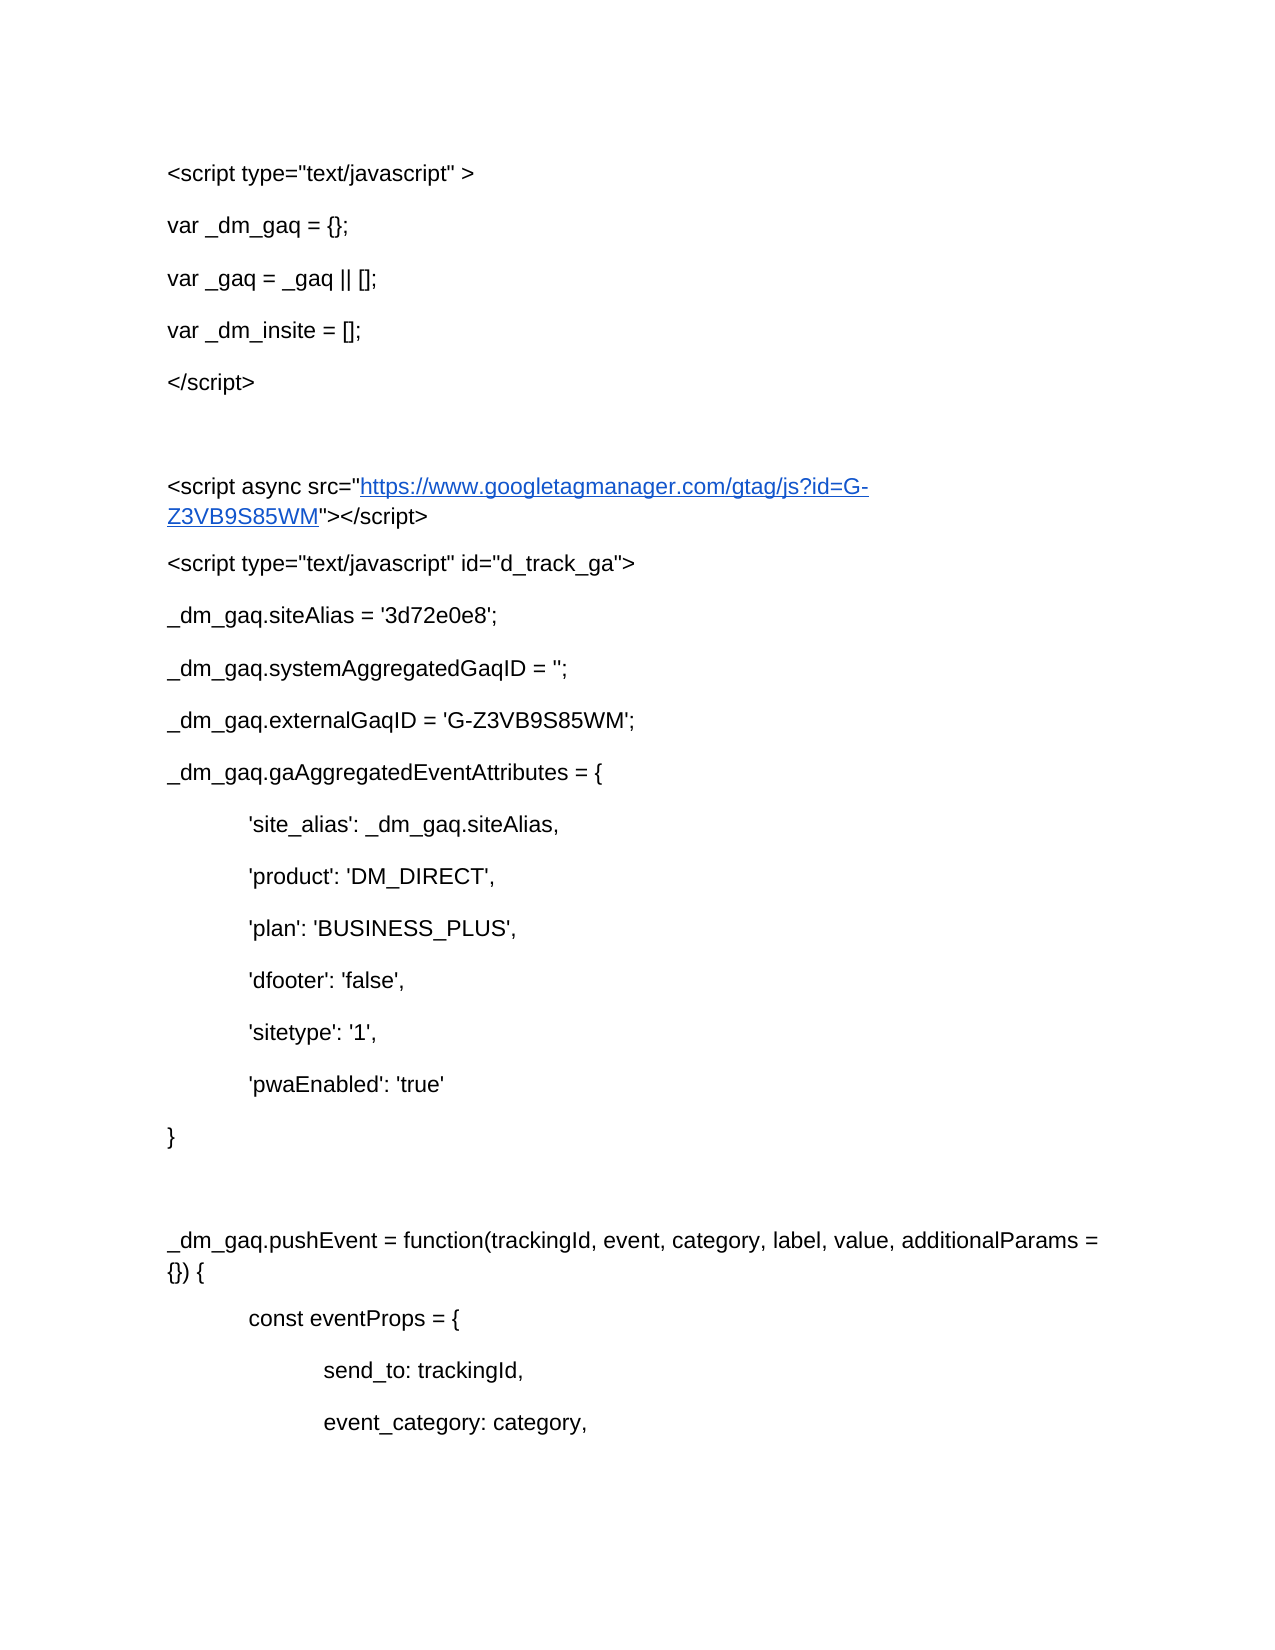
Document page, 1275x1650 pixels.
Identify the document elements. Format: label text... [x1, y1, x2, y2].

table_cell <script type="text/javascript" > [157, 150, 1125, 202]
table_cell [150, 1399, 157, 1451]
table_cell 'sitetype': '1', [157, 1009, 1125, 1061]
table_cell [150, 853, 157, 904]
table_cell 'site_alias': _dm_gaq.siteAlias, [157, 800, 1125, 852]
table_cell <script type="text/javascript" id="d_track_ga"> [157, 540, 1125, 592]
table_cell [150, 696, 157, 748]
table_cell [157, 410, 1125, 462]
table_cell </script> [157, 358, 1125, 410]
table_cell [150, 540, 157, 592]
table_cell [150, 1165, 157, 1217]
table_cell _dm_gaq.siteAlias = '3d72e0e8'; [157, 592, 1125, 644]
table_cell [150, 358, 157, 410]
table_cell [150, 957, 157, 1009]
table_cell _dm_gaq.externalGaqID = 'G-Z3VB9S85WM'; [157, 696, 1125, 748]
table_cell [150, 644, 157, 696]
table_cell [150, 254, 157, 306]
table_cell [157, 1165, 1125, 1217]
table_cell 'dfooter': 'false', [157, 957, 1125, 1009]
table_cell [150, 410, 157, 462]
table_cell _dm_gaq.gaAggregatedEventAttributes = { [157, 748, 1125, 800]
table_cell var _gaq = _gaq || []; [157, 254, 1125, 306]
table_cell var _dm_gaq = {}; [157, 202, 1125, 254]
table_cell var _dm_insite = []; [157, 306, 1125, 358]
table_cell <script async src="https://www.googletagmanager.com/gtag/js?id=G-Z3VB9S85WM"></script> [157, 463, 1125, 540]
table_cell [150, 1009, 157, 1061]
table_cell [150, 306, 157, 358]
table_cell [150, 150, 157, 202]
table_cell 'product': 'DM_DIRECT', [157, 853, 1125, 904]
table_cell [150, 1294, 157, 1346]
table_cell 'pwaEnabled': 'true' [157, 1061, 1125, 1113]
table_cell [150, 202, 157, 254]
table_cell [150, 1113, 157, 1165]
table_cell [150, 592, 157, 644]
table_cell event_category: category, [157, 1399, 1125, 1451]
table_cell [150, 463, 157, 540]
table_cell _dm_gaq.systemAggregatedGaqID = ''; [157, 644, 1125, 696]
table_cell [150, 1061, 157, 1113]
table_cell send_to: trackingId, [157, 1346, 1125, 1398]
table_cell 'plan': 'BUSINESS_PLUS', [157, 905, 1125, 957]
table_cell [150, 905, 157, 957]
table_cell [150, 1217, 157, 1294]
table_cell _dm_gaq.pushEvent = function(trackingId, event, category, label, value, additionalParams = {}) { [157, 1217, 1125, 1294]
table_cell [150, 1346, 157, 1398]
table_cell [150, 800, 157, 852]
table_cell } [157, 1113, 1125, 1165]
table_cell const eventProps = { [157, 1294, 1125, 1346]
table_cell [150, 748, 157, 800]
